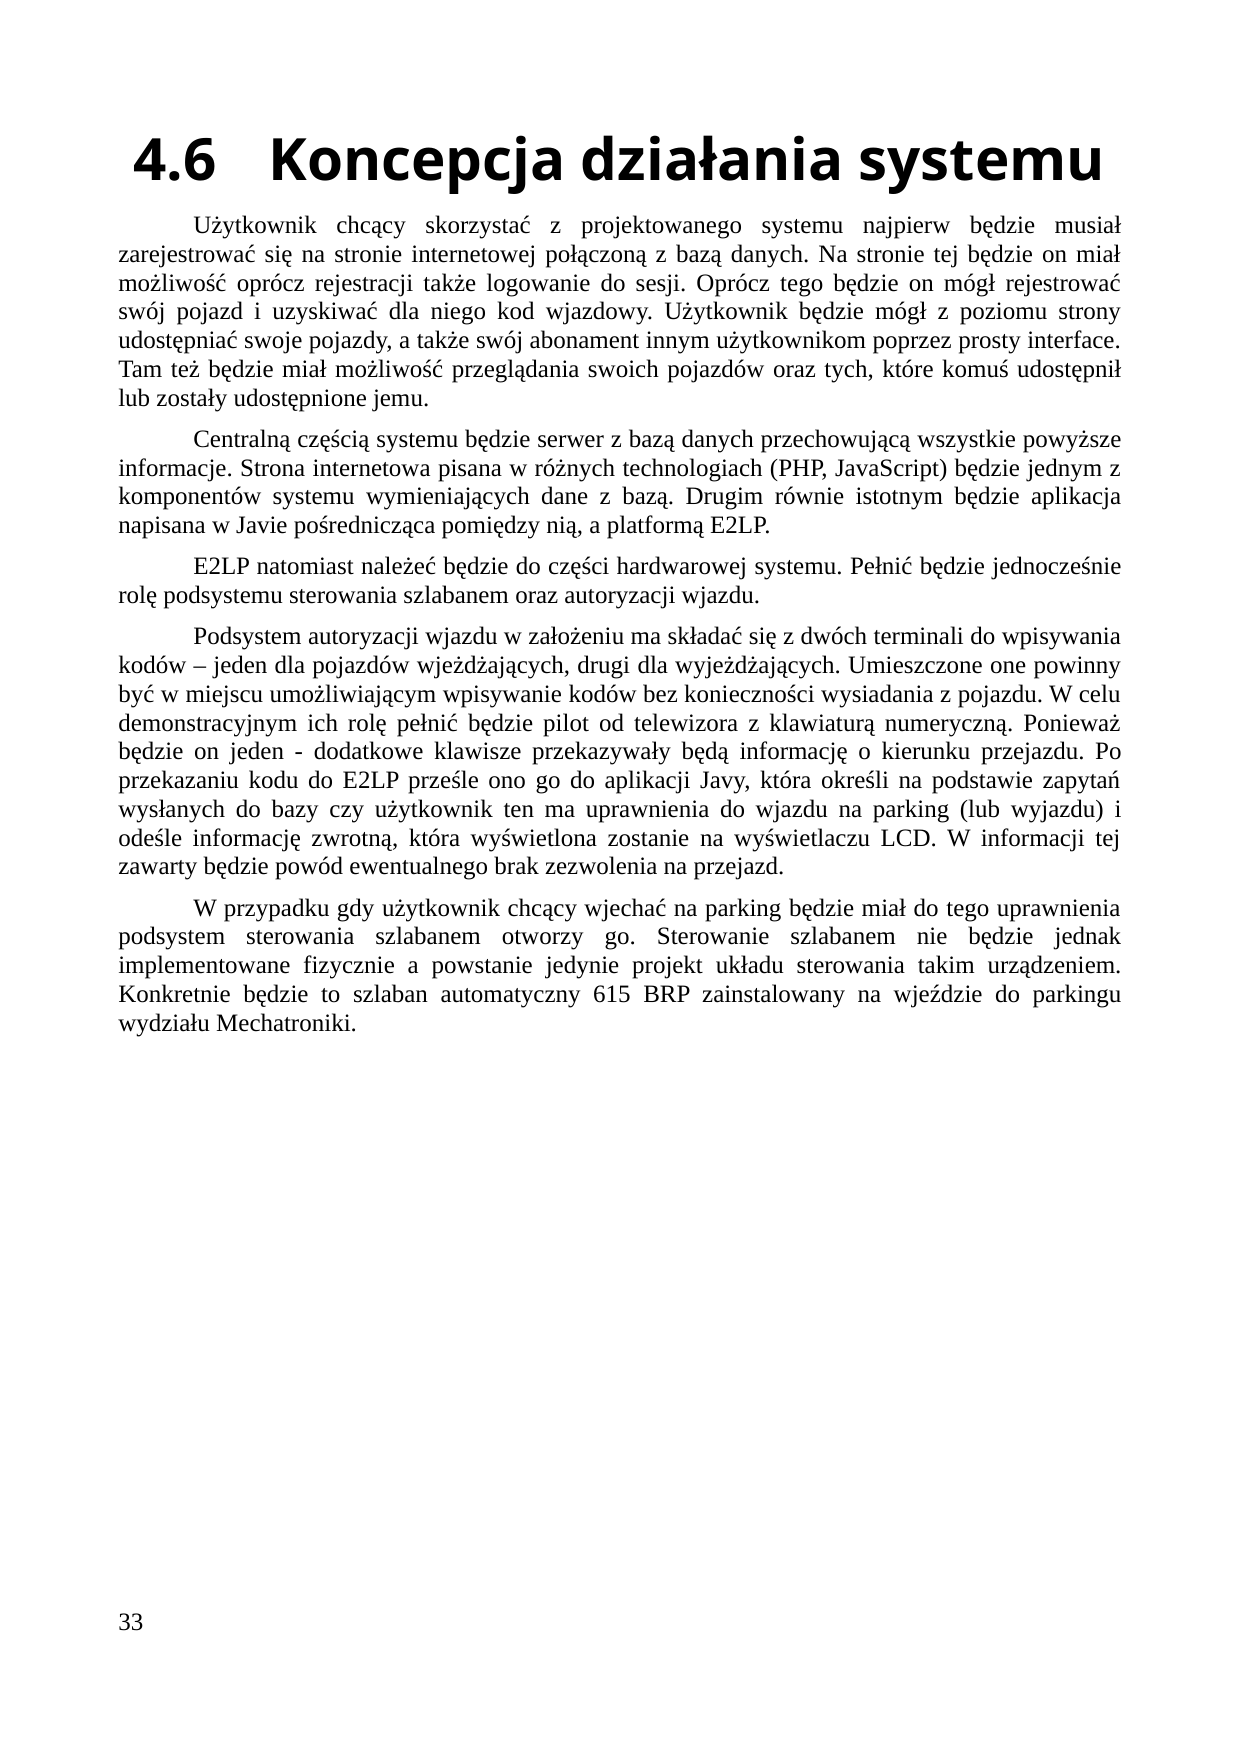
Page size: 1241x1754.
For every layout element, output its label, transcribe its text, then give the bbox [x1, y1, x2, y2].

text Użytkownik chcący skorzystać z projektowanego systemu najpierw będzie musiał zarejestrować się na stronie internetowej połączoną z bazą danych. Na stronie tej będzie on miał możliwość oprócz rejestracji także logowanie do sesji. Oprócz tego będzie on mógł rejestrować swój pojazd i uzyskiwać dla niego kod wjazdowy. Użytkownik będzie mógł z poziomu strony udostępniać swoje pojazdy, a także swój abonament innym użytkownikom poprzez prosty interface. Tam też będzie miał możliwość przeglądania swoich pojazdów oraz tych, które komuś udostępnił lub zostały udostępnione jemu. [118, 210, 1122, 411]
subtitle Koncepcja działania systemu [118, 118, 1122, 198]
text Podsystem autoryzacji wjazdu w założeniu ma składać się z dwóch terminali do wpisywania kodów – jeden dla pojazdów wjeżdżających, drugi dla wyjeżdżających. Umieszczone one powinny być w miejscu umożliwiającym wpisywanie kodów bez konieczności wysiadania z pojazdu. W celu demonstracyjnym ich rolę pełnić będzie pilot od telewizora z klawiaturą numeryczną. Ponieważ będzie on jeden - dodatkowe klawisze przekazywały będą informację o kierunku przejazdu. Po przekazaniu kodu do E2LP prześle ono go do aplikacji Javy, która określi na podstawie zapytań wysłanych do bazy czy użytkownik ten ma uprawnienia do wjazdu na parking (lub wyjazdu) i odeśle informację zwrotną, która wyświetlona zostanie na wyświetlaczu LCD. W informacji tej zawarty będzie powód ewentualnego brak zezwolenia na przejazd. [118, 621, 1122, 880]
text Centralną częścią systemu będzie serwer z bazą danych przechowującą wszystkie powyższe informacje. Strona internetowa pisana w różnych technologiach (PHP, JavaScript) będzie jednym z komponentów systemu wymieniających dane z bazą. Drugim równie istotnym będzie aplikacja napisana w Javie pośrednicząca pomiędzy nią, a platformą E2LP. [118, 424, 1122, 539]
text E2LP natomiast należeć będzie do części hardwarowej systemu. Pełnić będzie jednocześnie rolę podsystemu sterowania szlabanem oraz autoryzacji wjazdu. [118, 551, 1122, 609]
text W przypadku gdy użytkownik chcący wjechać na parking będzie miał do tego uprawnienia podsystem sterowania szlabanem otworzy go. Sterowanie szlabanem nie będzie jednak implementowane fizycznie a powstanie jedynie projekt układu sterowania takim urządzeniem. Konkretnie będzie to szlaban automatyczny 615 BRP zainstalowany na wjeździe do parkingu wydziału Mechatroniki. [118, 893, 1122, 1036]
